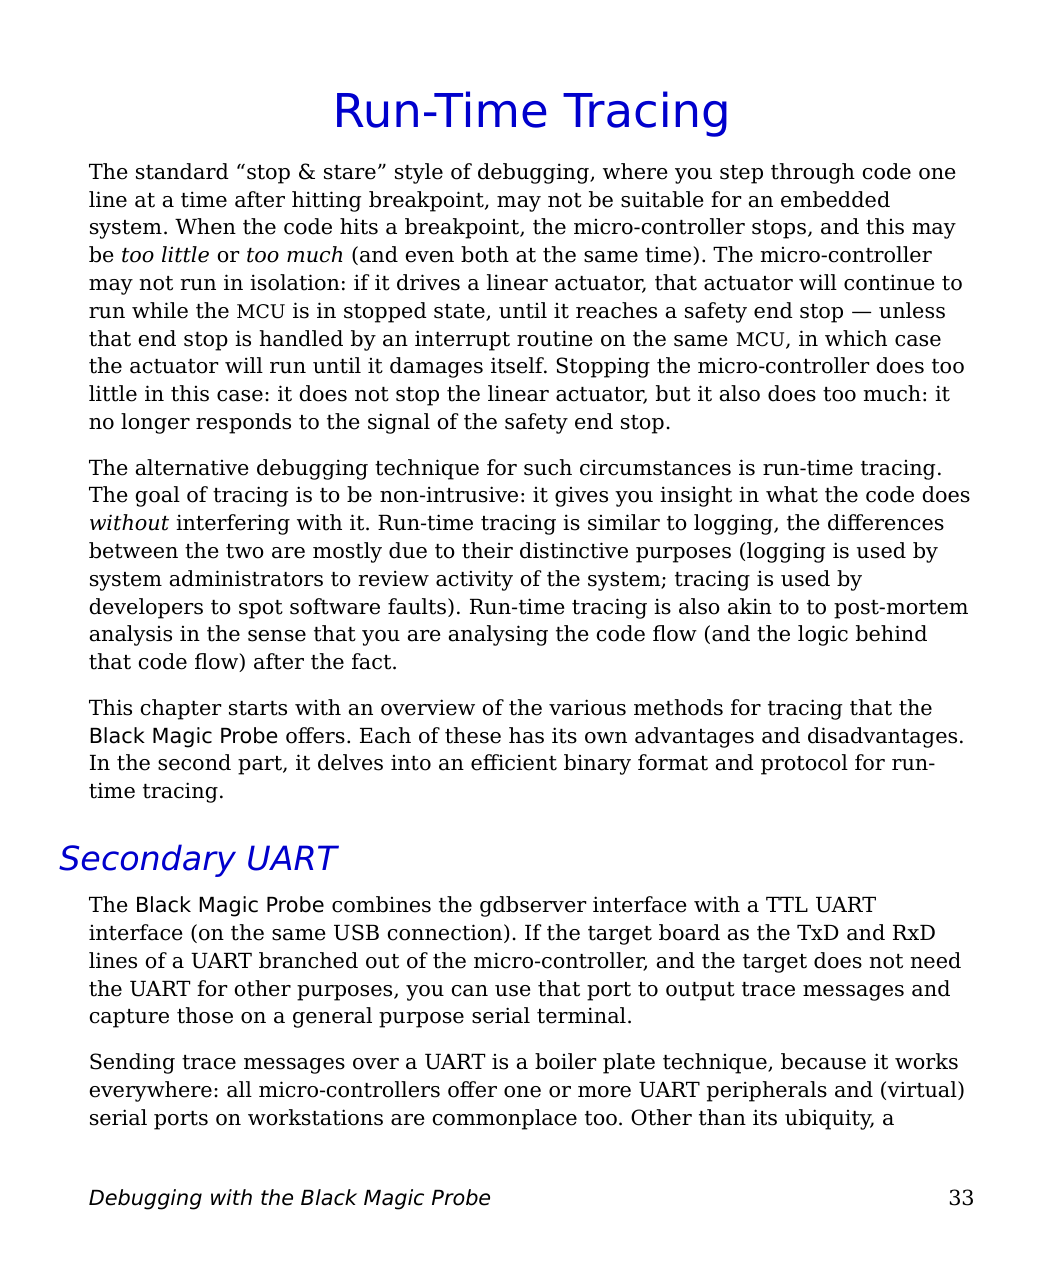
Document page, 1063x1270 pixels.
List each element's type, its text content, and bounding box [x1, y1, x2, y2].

text The standard “stop & stare” style of debugging, where you step through code one line at a time after hitting breakpoint, may not be suitable for an embedded system. When the code hits a breakpoint, the micro-controller stops, and this may be too little or too much (and even both at the same time). The micro-controller may not run in isolation: if it drives a linear actuator, that actuator will continue to run while the MCU is in stopped state, until it reaches a safety end stop — unless that end stop is handled by an interrupt routine on the same MCU, in which case the actuator will run until it damages itself. Stopping the micro-controller does too little in this case: it does not stop the linear actuator, but it also does too much: it no longer responds to the signal of the safety end stop. [88, 160, 974, 434]
subtitle Run-Time Tracing [88, 84, 974, 138]
subtitle Secondary UART [59, 839, 974, 878]
text This chapter starts with an overview of the various methods for tracing that the Black Magic Probe offers. Each of these has its own advantages and disadvantages. In the second part, it delves into an efficient binary format and protocol for run-time tracing. [88, 696, 974, 803]
text Sending trace messages over a UART is a boiler plate technique, because it works everywhere: all micro-controllers offer one or more UART peripherals and (virtual) serial ports on workstations are commonplace too. Other than its ubiquity, a [88, 1050, 974, 1130]
text The Black Magic Probe combines the gdbserver interface with a TTL UART interface (on the same USB connection). If the target board as the TxD and RxD lines of a UART branched out of the micro-controller, and the target does not need the UART for other purposes, you can use that port to output trace messages and capture those on a general purpose serial terminal. [88, 893, 974, 1029]
text The alternative debugging technique for such circumstances is run-time tracing. The goal of tracing is to be non-intrusive: it gives you insight in what the code does without interfering with it. Run-time tracing is similar to logging, the differences between the two are mostly due to their distinctive purposes (logging is used by system administrators to review activity of the system; tracing is used by developers to spot software faults). Run-time tracing is also akin to to post-mortem analysis in the sense that you are analysing the code flow (and the logic behind that code flow) after the fact. [88, 456, 974, 674]
